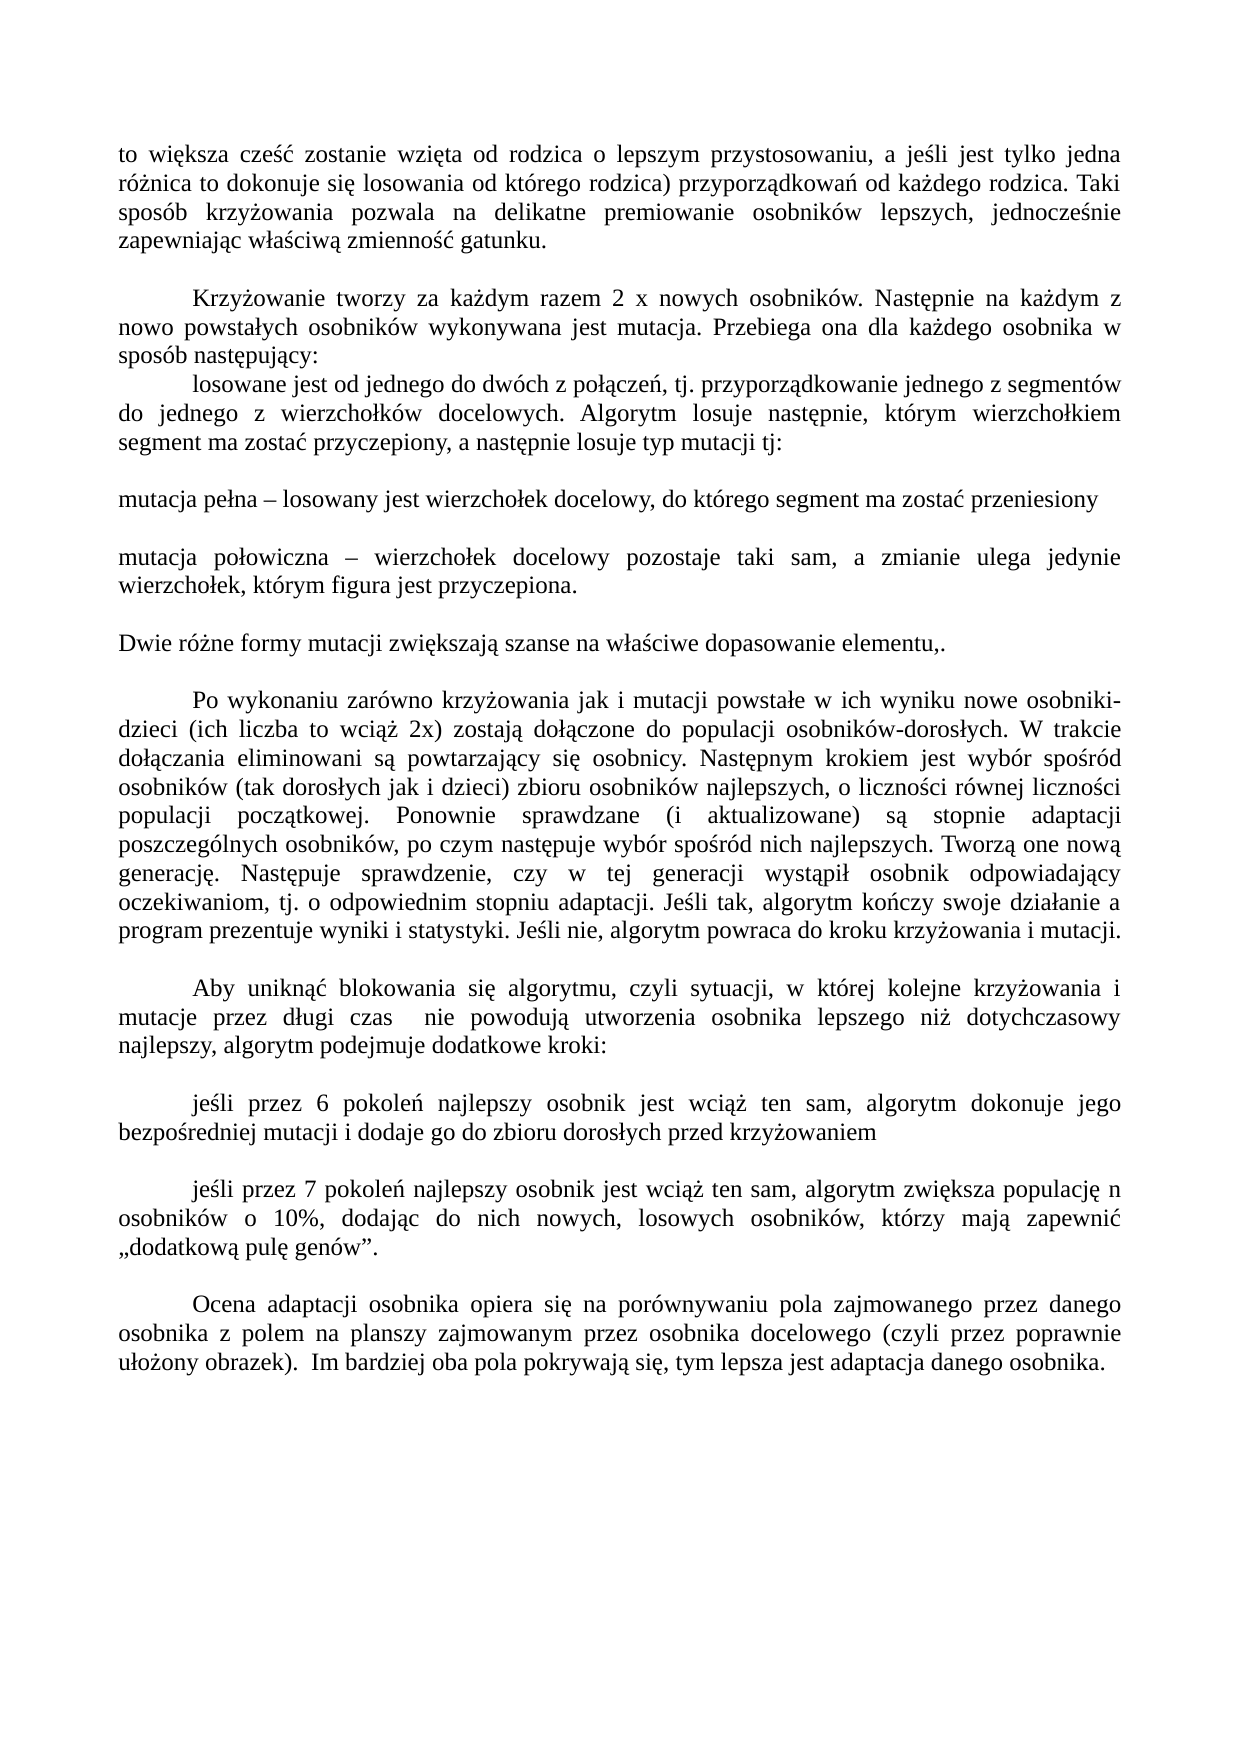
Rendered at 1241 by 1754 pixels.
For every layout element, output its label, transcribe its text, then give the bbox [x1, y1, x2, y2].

text Aby uniknąć blokowania się algorytmu, czyli sytuacji, w której kolejne krzyżowania i mutacje przez długi czas nie powodują utworzenia osobnika lepszego niż dotychczasowy najlepszy, algorytm podejmuje dodatkowe kroki: [118, 973, 1122, 1059]
text Krzyżowanie tworzy za każdym razem 2 x nowych osobników. Następnie na każdym z nowo powstałych osobników wykonywana jest mutacja. Przebiega ona dla każdego osobnika w sposób następujący: [118, 283, 1122, 369]
text mutacja pełna – losowany jest wierzchołek docelowy, do którego segment ma zostać przeniesiony [118, 484, 1122, 513]
text Dwie różne formy mutacji zwiększają szanse na właściwe dopasowanie elementu,. [118, 628, 1122, 657]
text mutacja połowiczna – wierzchołek docelowy pozostaje taki sam, a zmianie ulega jedynie wierzchołek, którym figura jest przyczepiona. [118, 542, 1122, 599]
text Po wykonaniu zarówno krzyżowania jak i mutacji powstałe w ich wyniku nowe osobniki-dzieci (ich liczba to wciąż 2x) zostają dołączone do populacji osobników-dorosłych. W trakcie dołączania eliminowani są powtarzający się osobnicy. Następnym krokiem jest wybór spośród osobników (tak dorosłych jak i dzieci) zbioru osobników najlepszych, o liczności równej liczności populacji początkowej. Ponownie sprawdzane (i aktualizowane) są stopnie adaptacji poszczególnych osobników, po czym następuje wybór spośród nich najlepszych. Tworzą one nową generację. Następuje sprawdzenie, czy w tej generacji wystąpił osobnik odpowiadający oczekiwaniom, tj. o odpowiednim stopniu adaptacji. Jeśli tak, algorytm kończy swoje działanie a program prezentuje wyniki i statystyki. Jeśli nie, algorytm powraca do kroku krzyżowania i mutacji. [118, 685, 1122, 944]
text jeśli przez 7 pokoleń najlepszy osobnik jest wciąż ten sam, algorytm zwiększa populację n osobników o 10%, dodając do nich nowych, losowych osobników, którzy mają zapewnić „dodatkową pulę genów”. [118, 1174, 1122, 1260]
text jeśli przez 6 pokoleń najlepszy osobnik jest wciąż ten sam, algorytm dokonuje jego bezpośredniej mutacji i dodaje go do zbioru dorosłych przed krzyżowaniem [118, 1088, 1122, 1145]
text to większa cześć zostanie wzięta od rodzica o lepszym przystosowaniu, a jeśli jest tylko jedna różnica to dokonuje się losowania od którego rodzica) przyporządkowań od każdego rodzica. Taki sposób krzyżowania pozwala na delikatne premiowanie osobników lepszych, jednocześnie zapewniając właściwą zmienność gatunku. [118, 139, 1122, 254]
text Ocena adaptacji osobnika opiera się na porównywaniu pola zajmowanego przez danego osobnika z polem na planszy zajmowanym przez osobnika docelowego (czyli przez poprawnie ułożony obrazek). Im bardziej oba pola pokrywają się, tym lepsza jest adaptacja danego osobnika. [118, 1289, 1122, 1375]
text losowane jest od jednego do dwóch z połączeń, tj. przyporządkowanie jednego z segmentów do jednego z wierzchołków docelowych. Algorytm losuje następnie, którym wierzchołkiem segment ma zostać przyczepiony, a następnie losuje typ mutacji tj: [118, 369, 1122, 455]
